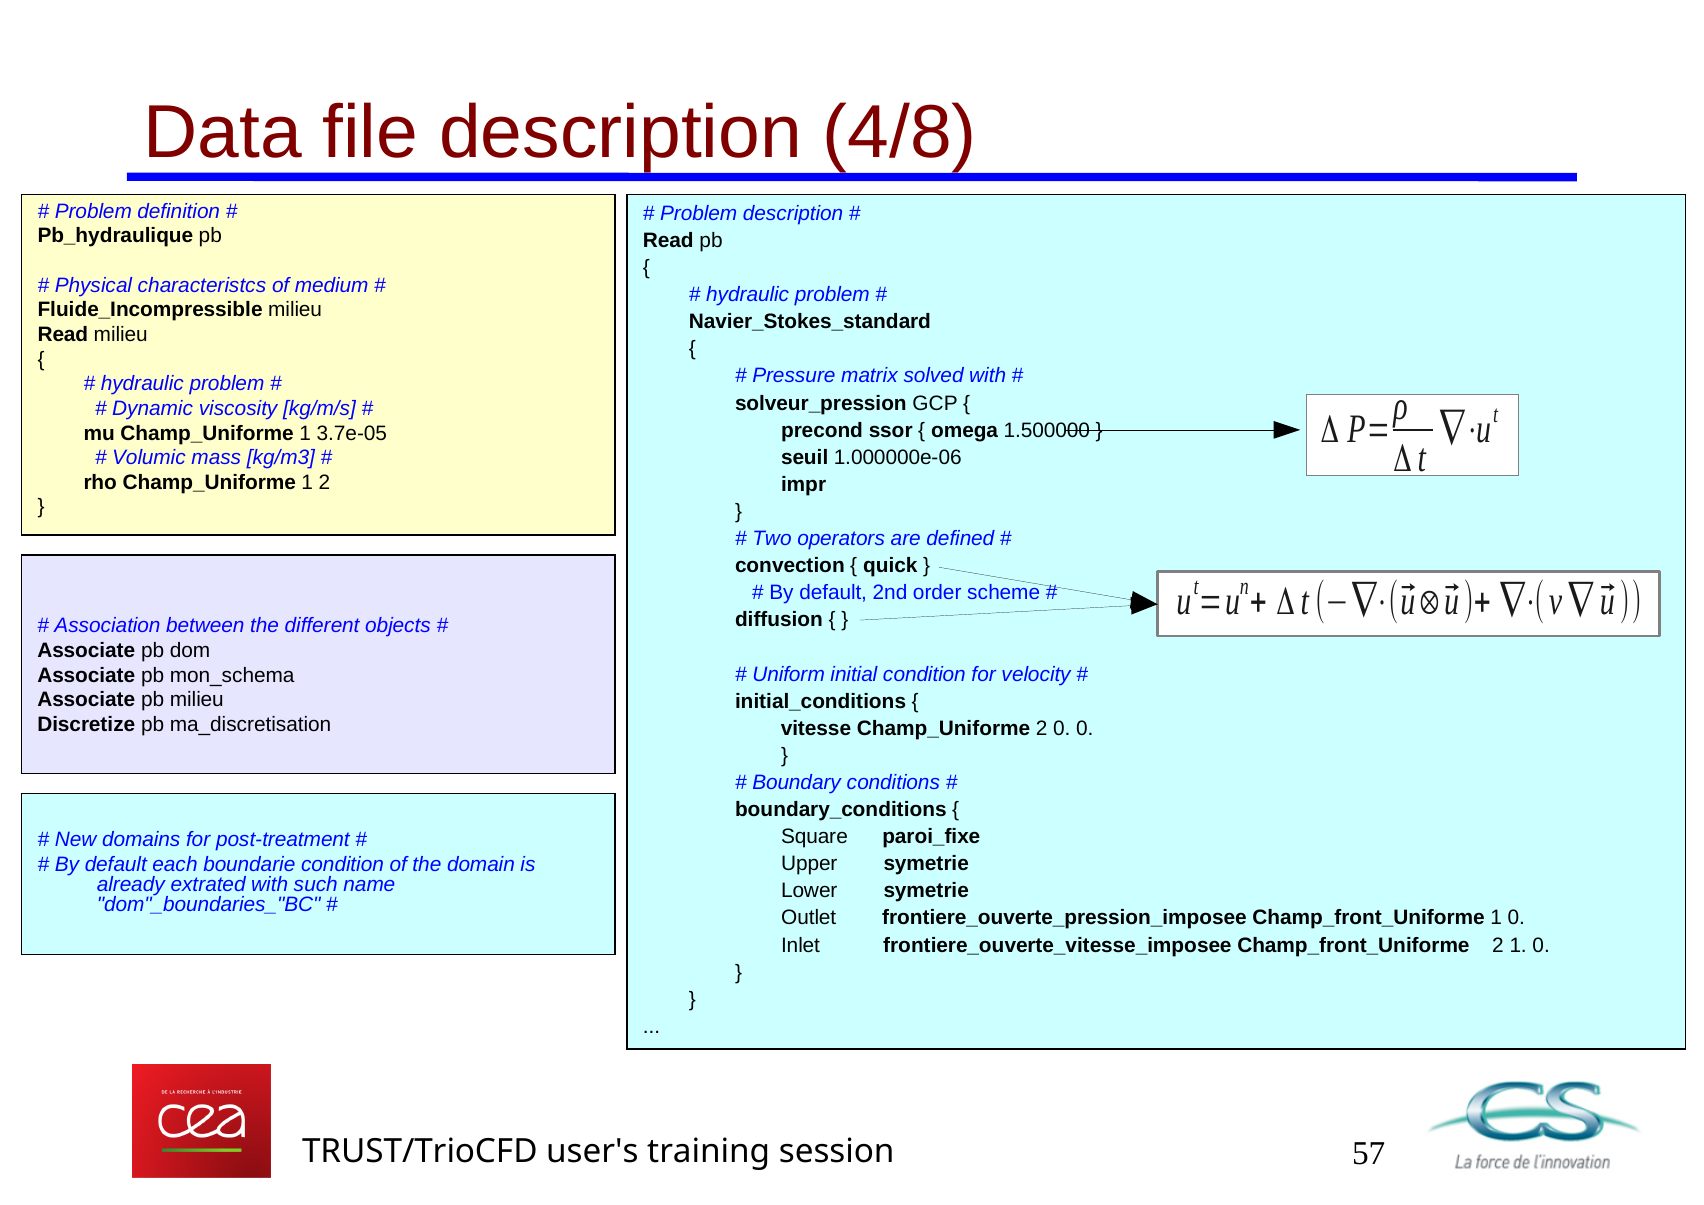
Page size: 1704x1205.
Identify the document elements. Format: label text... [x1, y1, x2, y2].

text_box # Association between the different objects # Associate pb dom Associate pb mon_schema Associate pb milieu Discretize pb ma_discretisation [21, 554, 616, 774]
text_box [1157, 571, 1660, 636]
chart [1310, 383, 1509, 479]
text_box [1509, 394, 1519, 476]
picture [132, 1064, 271, 1178]
text_box # New domains for post-treatment # # By default each boundarie condition of the domain is already extrated with such name "dom"_boundaries_"BC" # [21, 793, 616, 955]
title Data file description (4/8) [127, 39, 1577, 215]
picture [1423, 1072, 1648, 1179]
text_box # Problem definition # Pb_hydraulique pb # Physical characteristcs of medium # Fluide_Incompressible milieu Read milieu { # hydraulic problem # # Dynamic viscosity [kg/m/s] # mu Champ_Uniforme 1 3.7e-05 # Volumic mass [kg/m3] # rho Champ_Uniforme 1 2 } [21, 194, 616, 536]
text_box # Problem description # Read pb { # hydraulic problem # Navier_Stokes_standard { # Pressure matrix solved with # solveur_pression GCP { precond ssor { omega 1.500000 } seuil 1.000000e-06 impr } # Two operators are defined # convection { quick } # By default, 2nd order scheme # diffusion { } # Uniform initial condition for velocity # initial_conditions { vitesse Champ_Uniforme 2 0. 0. } # Boundary conditions # boundary_conditions { Square paroi_fixe Upper symetrie Lower symetrie Outlet frontiere_ouverte_pression_imposee Champ_front_Uniforme 1 0. Inlet frontiere_ouverte_vitesse_imposee Champ_front_Uniforme 2 1. 0. } } ... [627, 194, 1686, 1049]
text_box [1306, 394, 1310, 476]
chart [1166, 571, 1651, 625]
